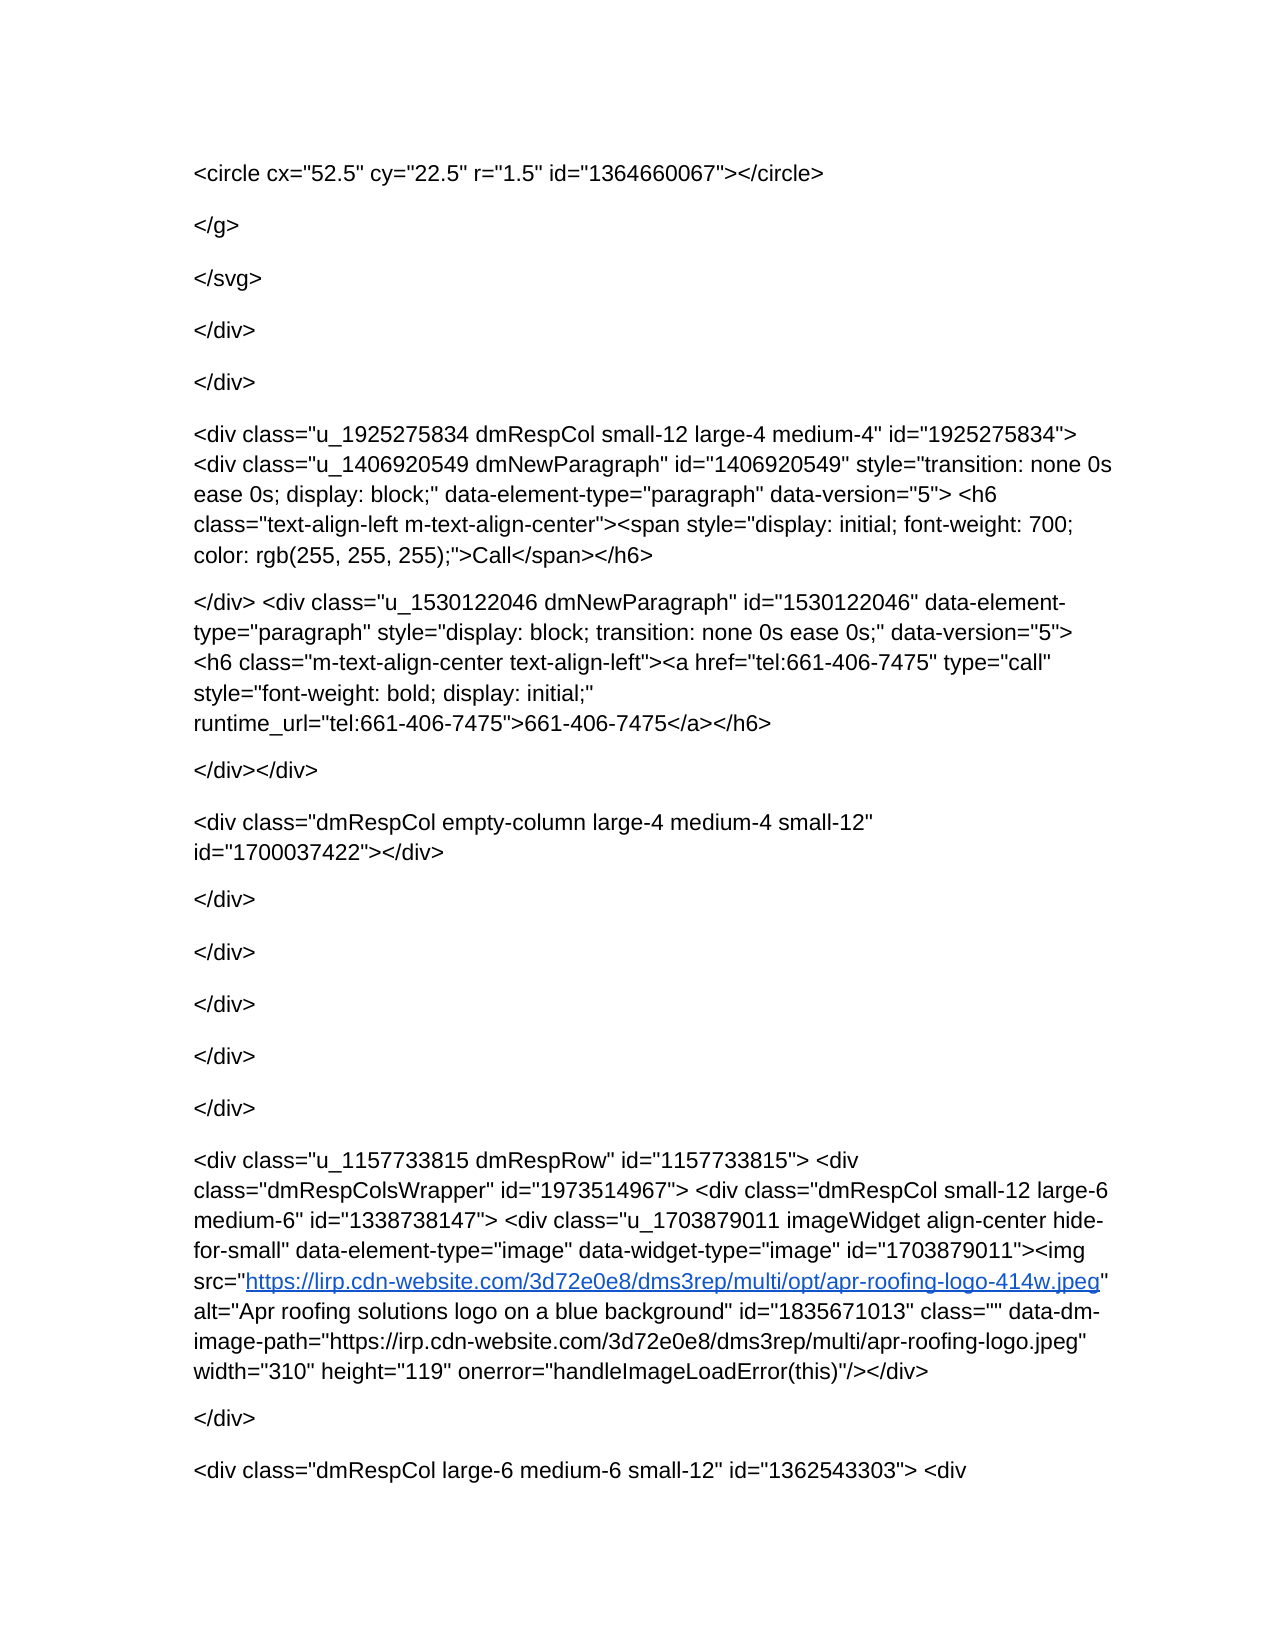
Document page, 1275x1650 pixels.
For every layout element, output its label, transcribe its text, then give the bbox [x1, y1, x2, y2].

table_cell [150, 1395, 183, 1447]
table_cell </div> [183, 928, 1125, 980]
table_cell <div class="dmRespCol large-6 medium-6 small-12" id="1362543303"> <div [183, 1447, 1125, 1500]
table_cell [150, 254, 183, 306]
table_cell </div> [183, 358, 1125, 410]
table_cell <div class="u_1925275834 dmRespCol small-12 large-4 medium-4" id="1925275834"> <div class="u_1406920549 dmNewParagraph" id="1406920549" style="transition: none 0s ease 0s; display: block;" data-element-type="paragraph" data-version="5"> <h6 class="text-align-left m-text-align-center"><span style="display: initial; font-weight: 700; color: rgb(255, 255, 255);">Call</span></h6> [183, 410, 1125, 578]
table_cell </div> [183, 980, 1125, 1032]
table_cell </div> [183, 1395, 1125, 1447]
table_cell [150, 980, 183, 1032]
table_cell </div></div> [183, 746, 1125, 798]
table_cell [150, 799, 183, 876]
table_cell <circle cx="52.5" cy="22.5" r="1.5" id="1364660067"></circle> [183, 150, 1125, 202]
table_cell [150, 1447, 183, 1500]
table_cell </svg> [183, 254, 1125, 306]
table_cell [150, 876, 183, 928]
table_cell </div> [183, 1084, 1125, 1136]
table_cell [150, 202, 183, 254]
table_cell [150, 150, 183, 202]
table_cell </div> <div class="u_1530122046 dmNewParagraph" id="1530122046" data-element-type="paragraph" style="display: block; transition: none 0s ease 0s;" data-version="5"> <h6 class="m-text-align-center text-align-left"><a href="tel:661-406-7475" type="call" style="font-weight: bold; display: initial;" runtime_url="tel:661-406-7475">661-406-7475</a></h6> [183, 579, 1125, 746]
table_cell [150, 579, 183, 746]
table_cell </div> [183, 876, 1125, 928]
table_cell [150, 358, 183, 410]
table_cell [150, 746, 183, 798]
table_cell [150, 1084, 183, 1136]
table_cell [150, 410, 183, 578]
table_cell [150, 1032, 183, 1084]
table_cell [150, 928, 183, 980]
table_cell [150, 1136, 183, 1395]
table_cell </g> [183, 202, 1125, 254]
table_cell </div> [183, 1032, 1125, 1084]
table_cell <div class="dmRespCol empty-column large-4 medium-4 small-12" id="1700037422"></div> [183, 799, 1125, 876]
table_cell <div class="u_1157733815 dmRespRow" id="1157733815"> <div class="dmRespColsWrapper" id="1973514967"> <div class="dmRespCol small-12 large-6 medium-6" id="1338738147"> <div class="u_1703879011 imageWidget align-center hide-for-small" data-element-type="image" data-widget-type="image" id="1703879011"><img src="https://lirp.cdn-website.com/3d72e0e8/dms3rep/multi/opt/apr-roofing-logo-414w.jpeg" alt="Apr roofing solutions logo on a blue background" id="1835671013" class="" data-dm-image-path="https://irp.cdn-website.com/3d72e0e8/dms3rep/multi/apr-roofing-logo.jpeg" width="310" height="119" onerror="handleImageLoadError(this)"/></div> [183, 1136, 1125, 1395]
table_cell [150, 306, 183, 358]
table_cell </div> [183, 306, 1125, 358]
